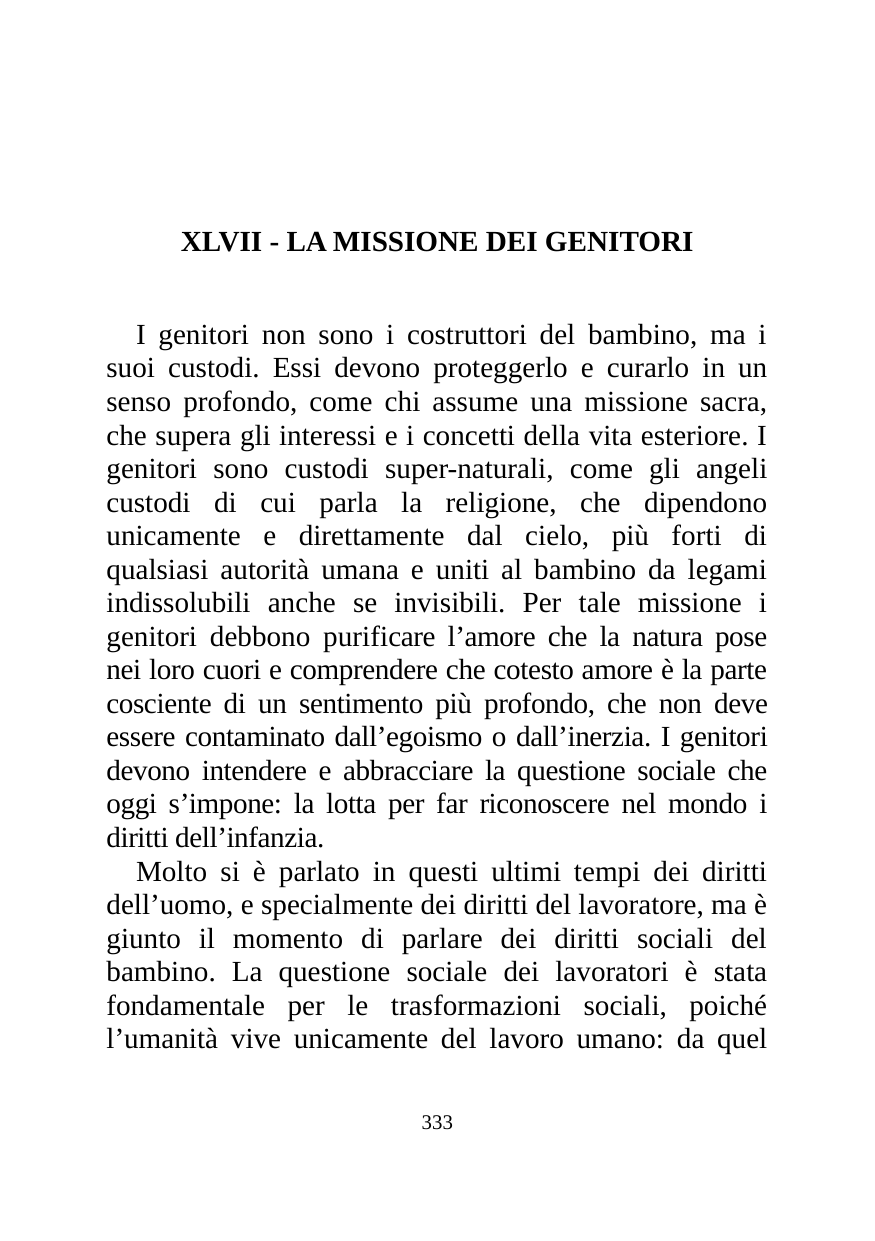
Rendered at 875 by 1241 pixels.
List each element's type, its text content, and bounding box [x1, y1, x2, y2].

text I genitori non sono i costruttori del bambino, ma i suoi custodi. Essi devono proteggerlo e curarlo in un senso profondo, come chi assume una missione sacra, che supera gli interessi e i concetti della vita esteriore. I genitori sono custodi super-naturali, come gli angeli custodi di cui parla la religione, che dipendono unicamente e direttamente dal cielo, più forti di qualsiasi autorità umana e uniti al bambino da legami indissolubili anche se invisibili. Per tale missione i genitori debbono purificare l’amore che la natura pose nei loro cuori e comprendere che cotesto amore è la parte cosciente di un sentimento più profondo, che non deve essere contaminato dall’egoismo o dall’inerzia. I genitori devono intendere e abbracciare la questione sociale che oggi s’impone: la lotta per far riconoscere nel mondo i diritti dell’infanzia. [106, 317, 768, 854]
subtitle XLVII - LA MISSIONE DEI GENITORI [106, 224, 768, 258]
text Molto si è parlato in questi ultimi tempi dei diritti dell’uomo, e specialmente dei diritti del lavoratore, ma è giunto il momento di parlare dei diritti sociali del bambino. La questione sociale dei lavoratori è stata fondamentale per le trasformazioni sociali, poiché l’umanità vive unicamente del lavoro umano: da quel [106, 854, 768, 1055]
